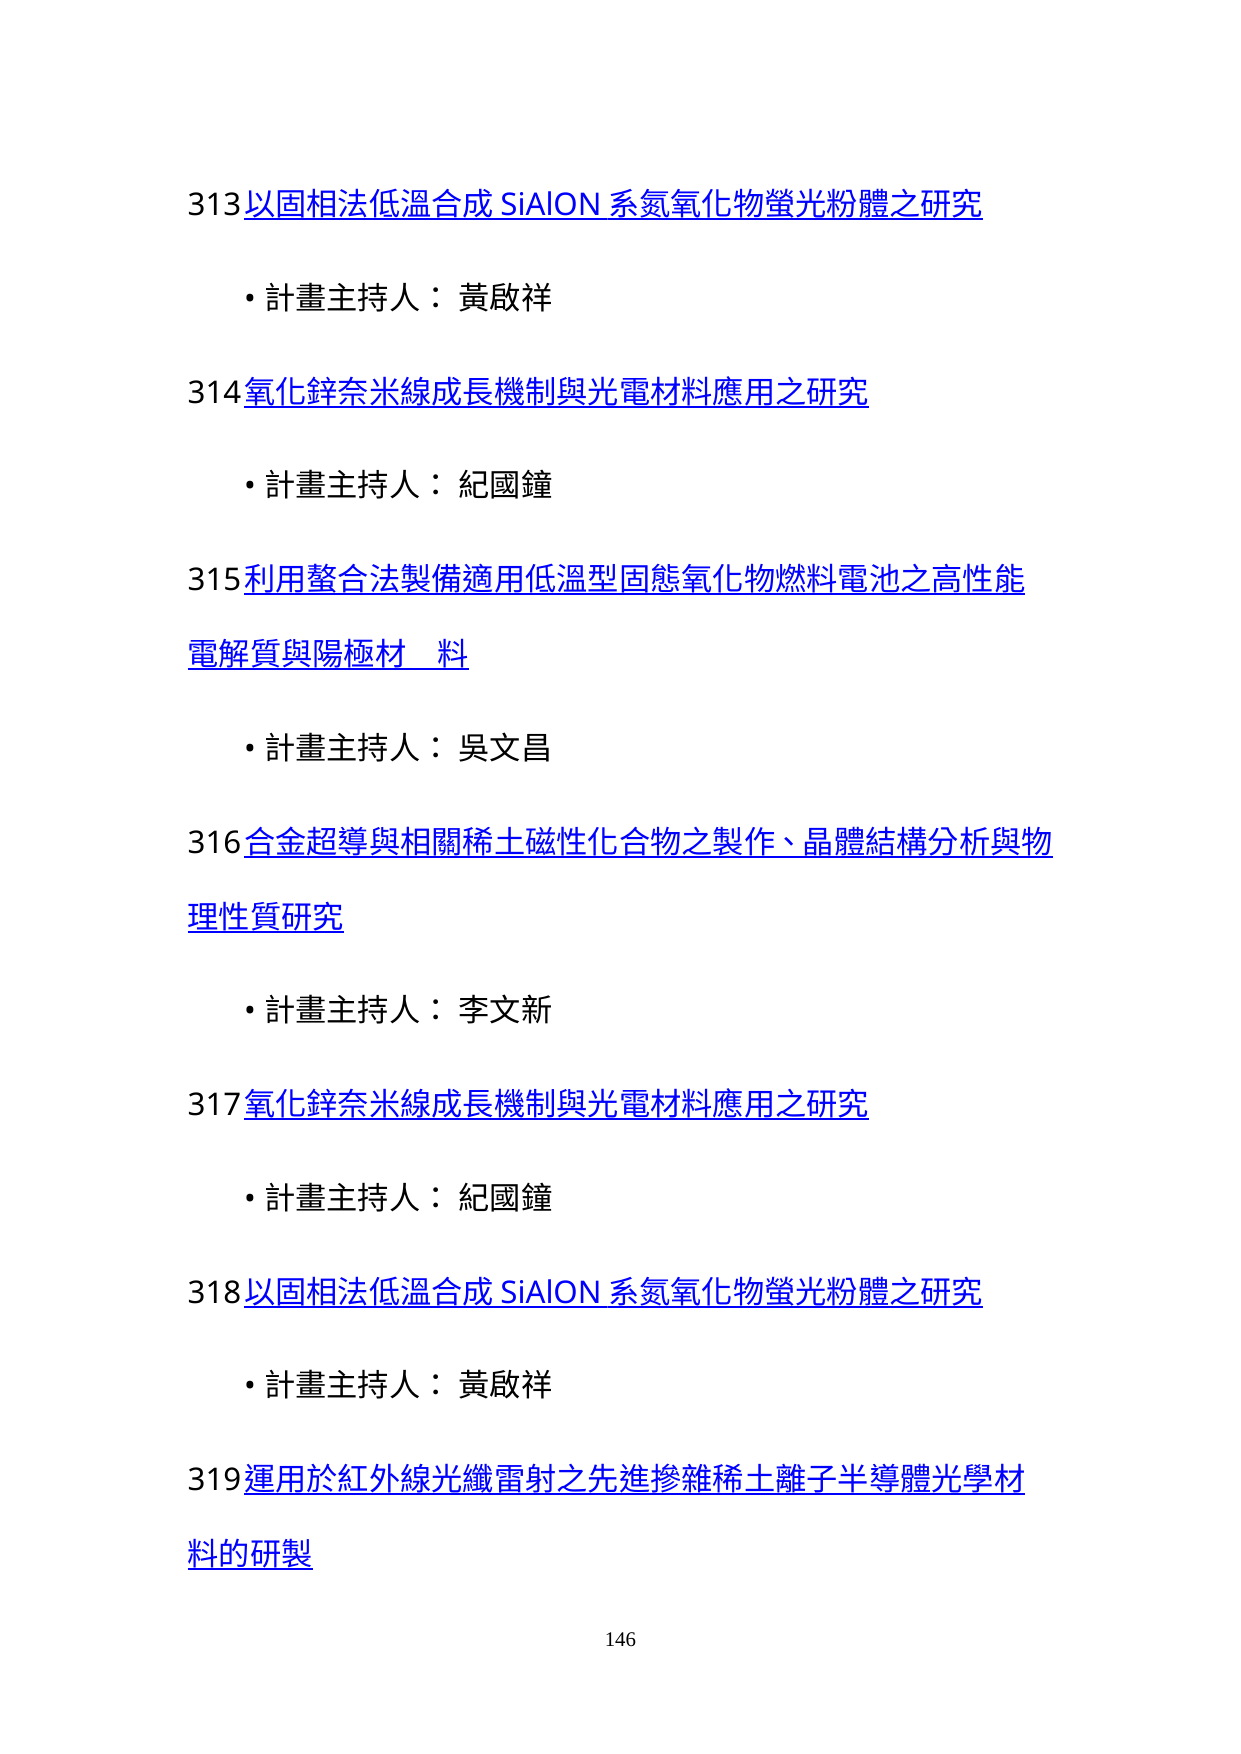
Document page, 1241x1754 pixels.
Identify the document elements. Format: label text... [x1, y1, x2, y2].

text 319 運用於紅外線光纖雷射之先進摻雜稀土離子半導體光學材料的研製 [187, 1439, 1053, 1589]
text 317 氧化鋅奈米線成長機制與光電材料應用之研究 [187, 1064, 1053, 1139]
text 315 利用螯合法製備適用低溫型固態氧化物燃料電池之高性能電解質與陽極材 料 [187, 539, 1053, 689]
text 313 以固相法低溫合成SiAlON系氮氧化物螢光粉體之研究 [187, 164, 1053, 239]
text • 計畫主持人： 紀國鐘 [187, 446, 1053, 521]
text 318 以固相法低溫合成SiAlON系氮氧化物螢光粉體之研究 [187, 1252, 1053, 1327]
text • 計畫主持人： 黃啟祥 [187, 258, 1053, 333]
text • 計畫主持人： 吳文昌 [187, 708, 1053, 783]
text 316 合金超導與相關稀土磁性化合物之製作、晶體結構分析與物理性質研究 [187, 802, 1053, 952]
text • 計畫主持人： 紀國鐘 [187, 1158, 1053, 1233]
text • 計畫主持人： 黃啟祥 [187, 1346, 1053, 1421]
text 314 氧化鋅奈米線成長機制與光電材料應用之研究 [187, 352, 1053, 427]
text • 計畫主持人： 李文新 [187, 971, 1053, 1046]
